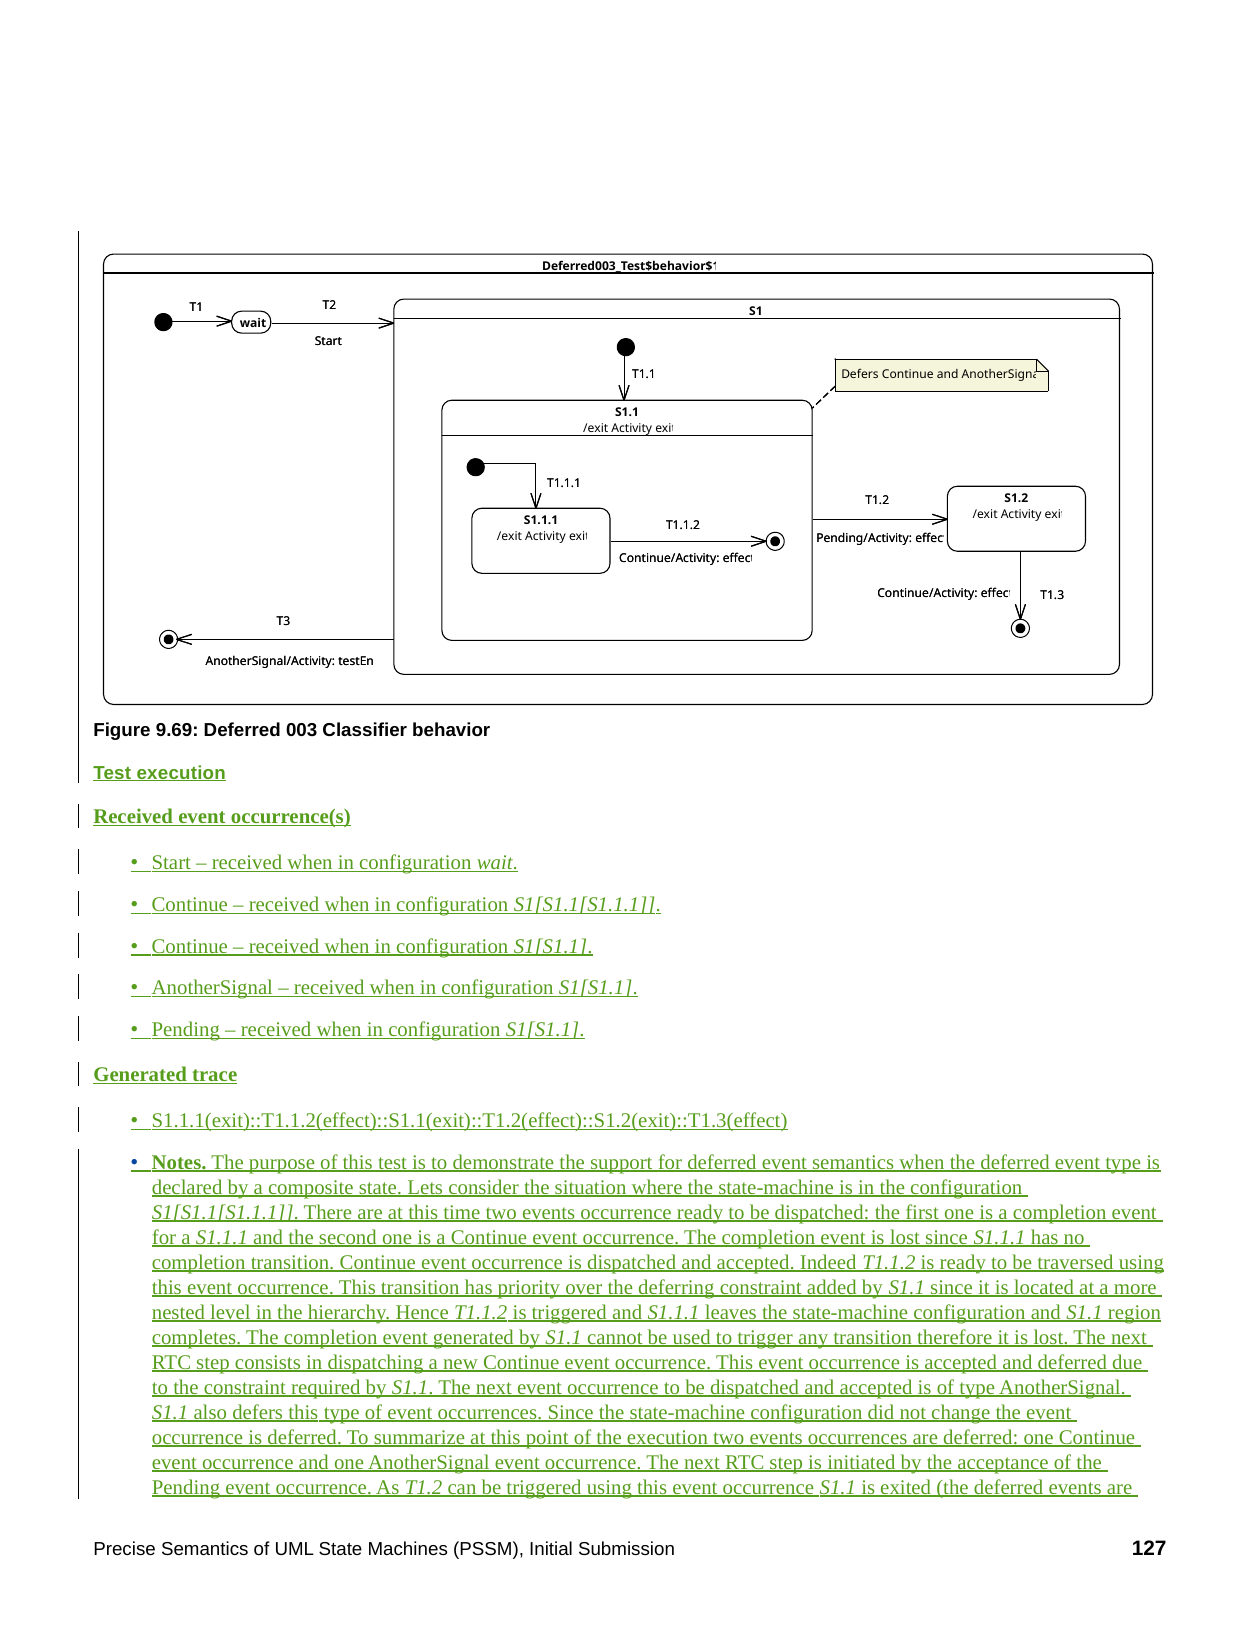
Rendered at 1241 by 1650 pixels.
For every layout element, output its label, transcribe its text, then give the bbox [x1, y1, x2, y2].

list Notes. The purpose of this test is to demonstrate the support for deferred event semantics when the deferred event type is declared by a composite state. Lets consider the situation where the state-machine is in the configuration S1[S1.1[S1.1.1]]. There are at this time two events occurrence ready to be dispatched: the first one is a completion event for a S1.1.1 and the second one is a Continue event occurrence. The completion event is lost since S1.1.1 has no completion transition. Continue event occurrence is dispatched and accepted. Indeed T1.1.2 is ready to be traversed using this event occurrence. This transition has priority over the deferring constraint added by S1.1 since it is located at a more nested level in the hierarchy. Hence T1.1.2 is triggered and S1.1.1 leaves the state-machine configuration and S1.1 region completes. The completion event generated by S1.1 cannot be used to trigger any transition therefore it is lost. The next RTC step consists in dispatching a new Continue event occurrence. This event occurrence is accepted and deferred due to the constraint required by S1.1. The next event occurrence to be dispatched and accepted is of type AnotherSignal. S1.1 also defers this type of event occurrences. Since the state-machine configuration did not change the event occurrence is deferred. To summarize at this point of the execution two events occurrences are deferred: one Continue event occurrence and one AnotherSignal event occurrence. The next RTC step is initiated by the acceptance of the Pending event occurrence. As T1.2 can be triggered using this event occurrence S1.1 is exited (the deferred events are [131, 1149, 1164, 1499]
list S1.1.1(exit)::T1.1.2(effect)::S1.1(exit)::T1.2(effect)::S1.2(exit)::T1.3(effect) [131, 1107, 1164, 1132]
list AnotherSignal – received when in configuration S1[S1.1]. [131, 974, 1164, 999]
text Figure 9.69: Deferred 003 Classifier behavior [93, 243, 1164, 741]
list Continue – received when in configuration S1[S1.1[S1.1.1]]. [131, 891, 1164, 916]
list Continue – received when in configuration S1[S1.1]. [131, 933, 1164, 958]
subtitle Test execution [93, 741, 1164, 783]
text Generated trace [93, 1062, 1164, 1086]
subtitle [93, 231, 1164, 243]
list Start – received when in configuration wait. [131, 849, 1164, 874]
text Received event occurrence(s) [93, 804, 1164, 828]
list Pending – received when in configuration S1[S1.1]. [131, 1016, 1164, 1041]
